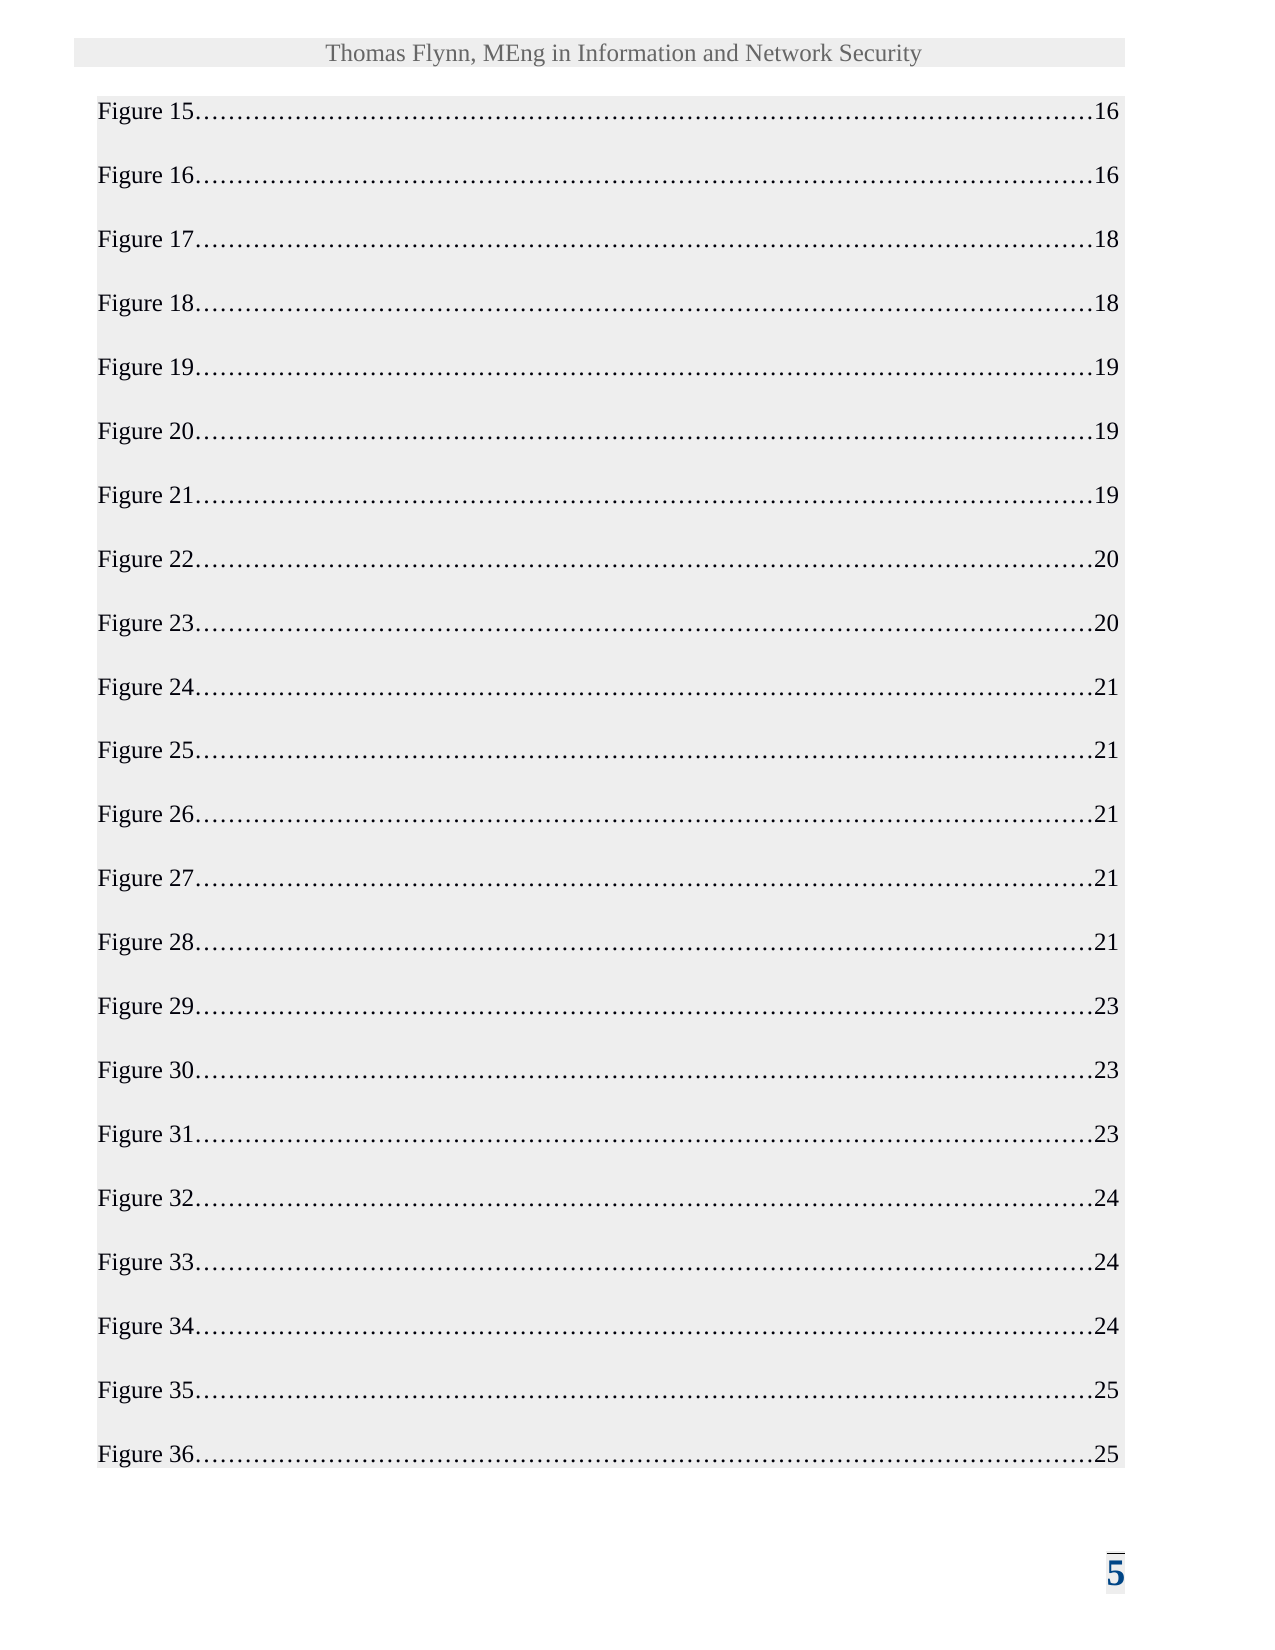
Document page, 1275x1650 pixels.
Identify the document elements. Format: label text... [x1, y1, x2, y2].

text Figure 32………………………………………………………………………………………………24 [97, 1183, 1125, 1212]
text Figure 21………………………………………………………………………………………………19 [97, 480, 1125, 508]
text Figure 26………………………………………………………………………………………………21 [97, 799, 1125, 828]
text Figure 33………………………………………………………………………………………………24 [97, 1247, 1125, 1276]
text Figure 17………………………………………………………………………………………………18 [97, 224, 1125, 253]
text Figure 34………………………………………………………………………………………………24 [97, 1311, 1125, 1340]
text Figure 25………………………………………………………………………………………………21 [97, 736, 1125, 764]
text Figure 27………………………………………………………………………………………………21 [97, 863, 1125, 892]
text Figure 24………………………………………………………………………………………………21 [97, 672, 1125, 700]
text Figure 28………………………………………………………………………………………………21 [97, 927, 1125, 956]
text Figure 22………………………………………………………………………………………………20 [97, 544, 1125, 572]
text Figure 35………………………………………………………………………………………………25 [97, 1375, 1125, 1404]
text Figure 18………………………………………………………………………………………………18 [97, 288, 1125, 317]
text Figure 29………………………………………………………………………………………………23 [97, 991, 1125, 1020]
text Figure 31………………………………………………………………………………………………23 [97, 1119, 1125, 1148]
text Figure 23………………………………………………………………………………………………20 [97, 608, 1125, 636]
text Figure 15………………………………………………………………………………………………16 [97, 96, 1125, 125]
text Figure 30………………………………………………………………………………………………23 [97, 1055, 1125, 1084]
text Figure 36………………………………………………………………………………………………25 [97, 1439, 1125, 1468]
text Figure 19………………………………………………………………………………………………19 [97, 352, 1125, 381]
text Figure 16………………………………………………………………………………………………16 [97, 160, 1125, 189]
text Figure 20………………………………………………………………………………………………19 [97, 416, 1125, 444]
